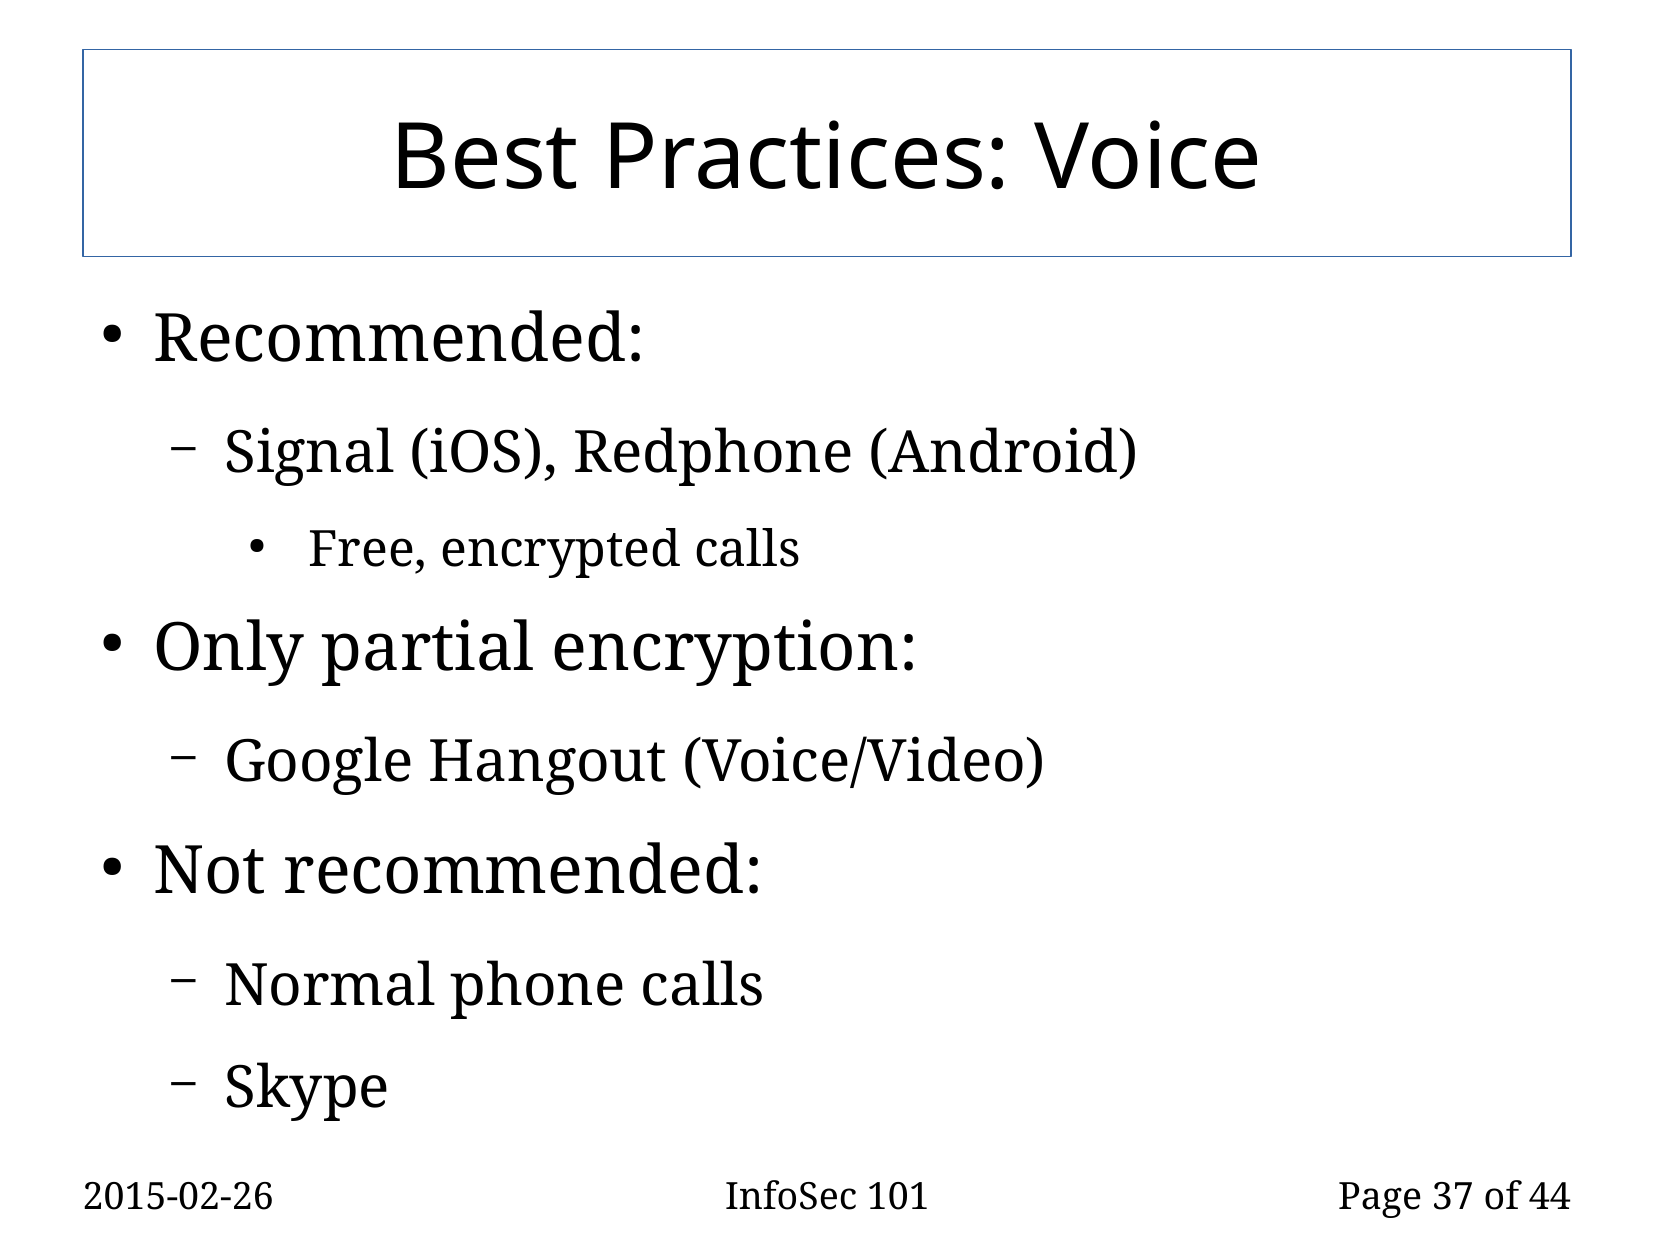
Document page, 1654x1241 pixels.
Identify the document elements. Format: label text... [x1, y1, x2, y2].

list Recommended: Signal (iOS), Redphone (Android) Free, encrypted calls Only partial encryption: Google Hangout (Voice/Video) Not recommended: Normal phone calls Skype [82, 290, 1571, 1126]
title Best Practices: Voice [82, 49, 1571, 257]
